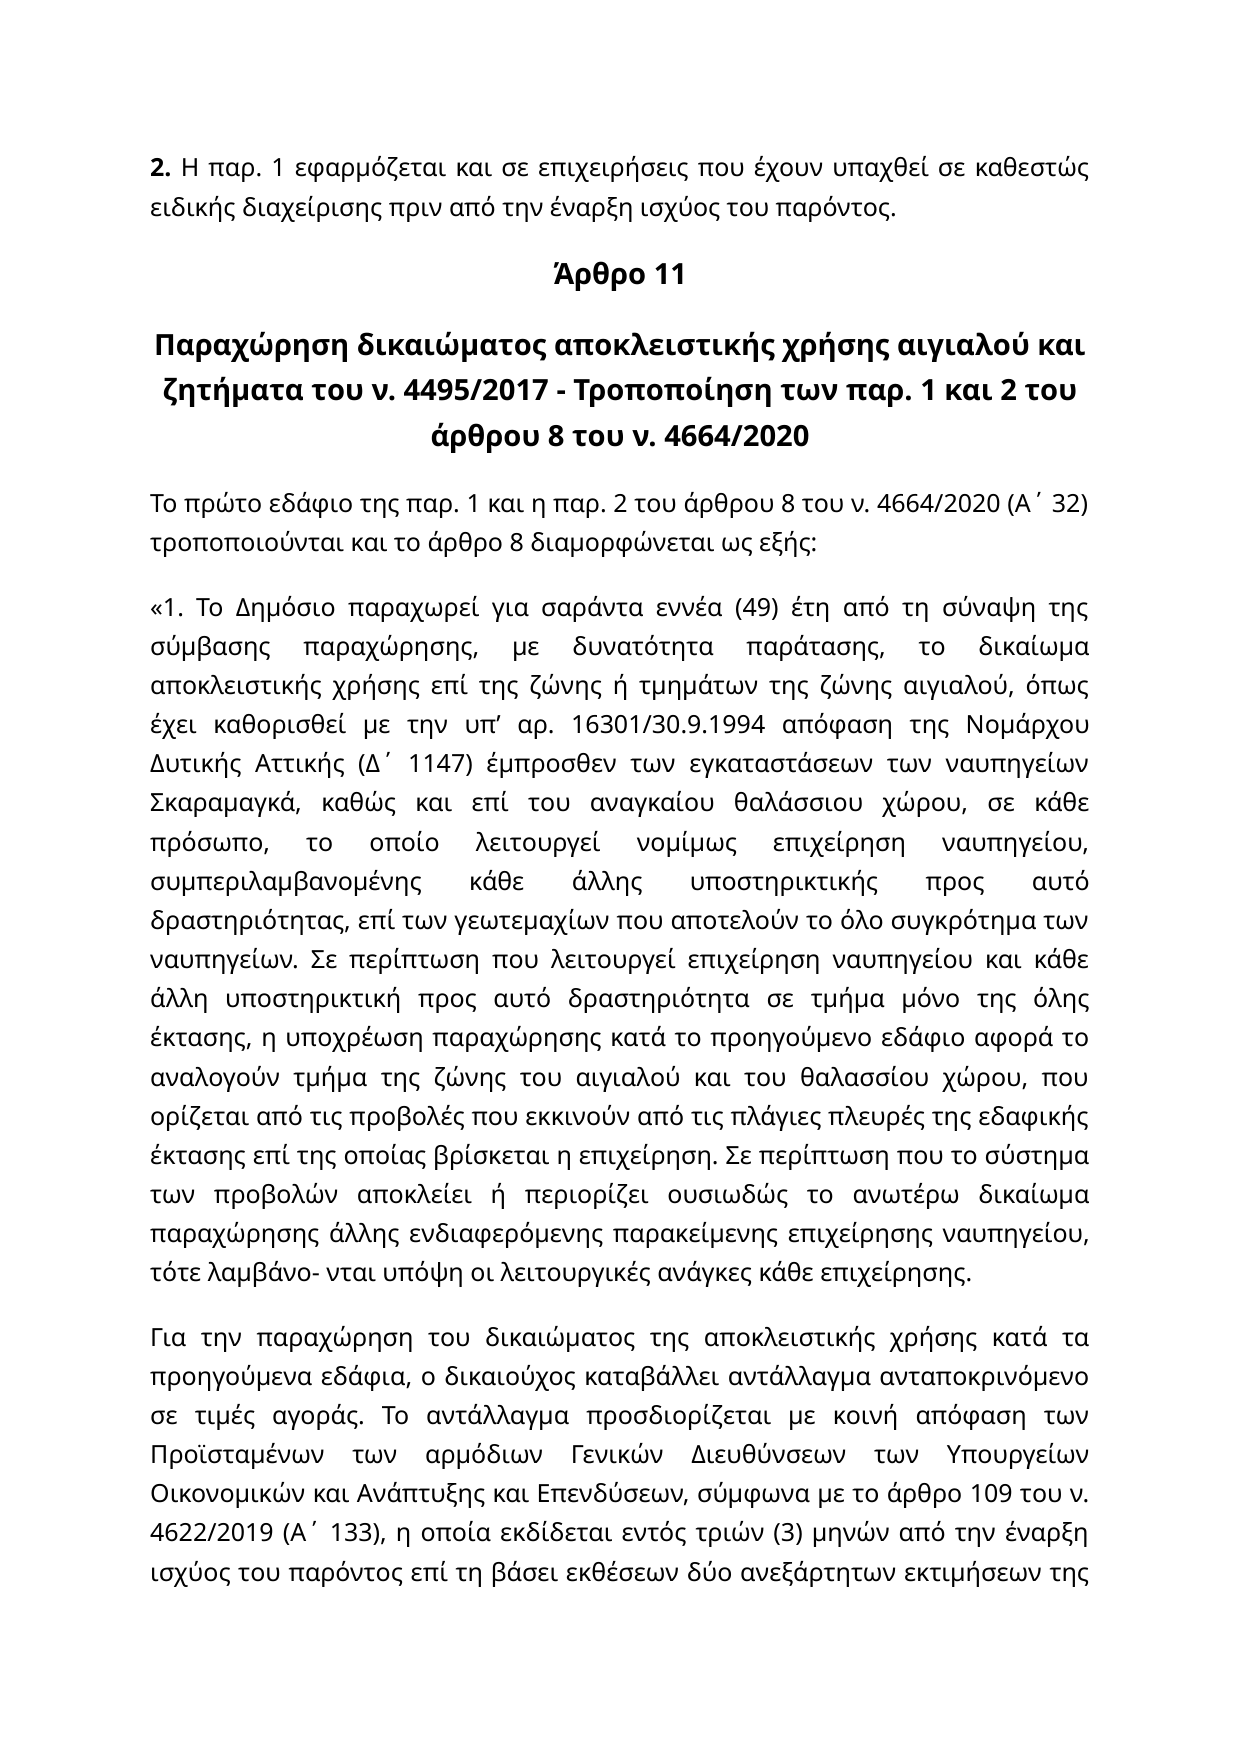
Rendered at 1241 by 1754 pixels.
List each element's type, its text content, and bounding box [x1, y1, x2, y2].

text Για την παραχώρηση του δικαιώματος της αποκλειστικής χρήσης κατά τα προηγούμενα εδάφια, ο δικαιούχος καταβάλλει αντάλλαγμα ανταποκρινόμενο σε τιμές αγοράς. Το αντάλλαγμα προσδιορίζεται με κοινή απόφαση των Προϊσταμένων των αρμόδιων Γενικών Διευθύνσεων των Υπουργείων Οικονομικών και Ανάπτυξης και Επενδύσεων, σύμφωνα με το άρθρο 109 του ν. 4622/2019 (Α΄ 133), η οποία εκδίδεται εντός τριών (3) μηνών από την έναρξη ισχύος του παρόντος επί τη βάσει εκθέσεων δύο ανεξάρτητων εκτιμήσεων της [150, 1319, 1090, 1588]
text «1. Το Δημόσιο παραχωρεί για σαράντα εννέα (49) έτη από τη σύναψη της σύμβασης παραχώρησης, με δυνατότητα παράτασης, το δικαίωμα αποκλειστικής χρήσης επί της ζώνης ή τμημάτων της ζώνης αιγιαλού, όπως έχει καθορισθεί με την υπ’ αρ. 16301/30.9.1994 απόφαση της Νομάρχου Δυτικής Αττικής (Δ΄ 1147) έμπροσθεν των εγκαταστάσεων των ναυπηγείων Σκαραμαγκά, καθώς και επί του αναγκαίου θαλάσσιου χώρου, σε κάθε πρόσωπο, το οποίο λειτουργεί νομίμως επιχείρηση ναυπηγείου, συμπεριλαμβανομένης κάθε άλλης υποστηρικτικής προς αυτό δραστηριότητας, επί των γεωτεμαχίων που αποτελούν το όλο συγκρότημα των ναυπηγείων. Σε περίπτωση που λειτουργεί επιχείρηση ναυπηγείου και κάθε άλλη υποστηρικτική προς αυτό δραστηριότητα σε τμήμα μόνο της όλης έκτασης, η υποχρέωση παραχώρησης κατά το προηγούμενο εδάφιο αφορά το αναλογούν τμήμα της ζώνης του αιγιαλού και του θαλασσίου χώρου, που ορίζεται από τις προβολές που εκκινούν από τις πλάγιες πλευρές της εδαφικής έκτασης επί της οποίας βρίσκεται η επιχείρηση. Σε περίπτωση που το σύστημα των προβολών αποκλείει ή περιορίζει ουσιωδώς το ανωτέρω δικαίωμα παραχώρησης άλλης ενδιαφερόμενης παρακείμενης επιχείρησης ναυπηγείου, τότε λαμβάνο- νται υπόψη οι λειτουργικές ανάγκες κάθε επιχείρησης. [150, 589, 1090, 1289]
subtitle Παραχώρηση δικαιώματος αποκλειστικής χρήσης αιγιαλού και ζητήματα του ν. 4495/2017 - Τροποποίηση των παρ. 1 και 2 του άρθρου 8 του ν. 4664/2020 [150, 324, 1090, 455]
subtitle Άρθρο 11 [150, 253, 1090, 293]
text 2. Η παρ. 1 εφαρμόζεται και σε επιχειρήσεις που έχουν υπαχθεί σε καθεστώς ειδικής διαχείρισης πριν από την έναρξη ισχύος του παρόντος. [150, 150, 1090, 223]
text Το πρώτο εδάφιο της παρ. 1 και η παρ. 2 του άρθρου 8 του ν. 4664/2020 (Α΄ 32) τροποποιούνται και το άρθρο 8 διαμορφώνεται ως εξής: [150, 486, 1090, 559]
